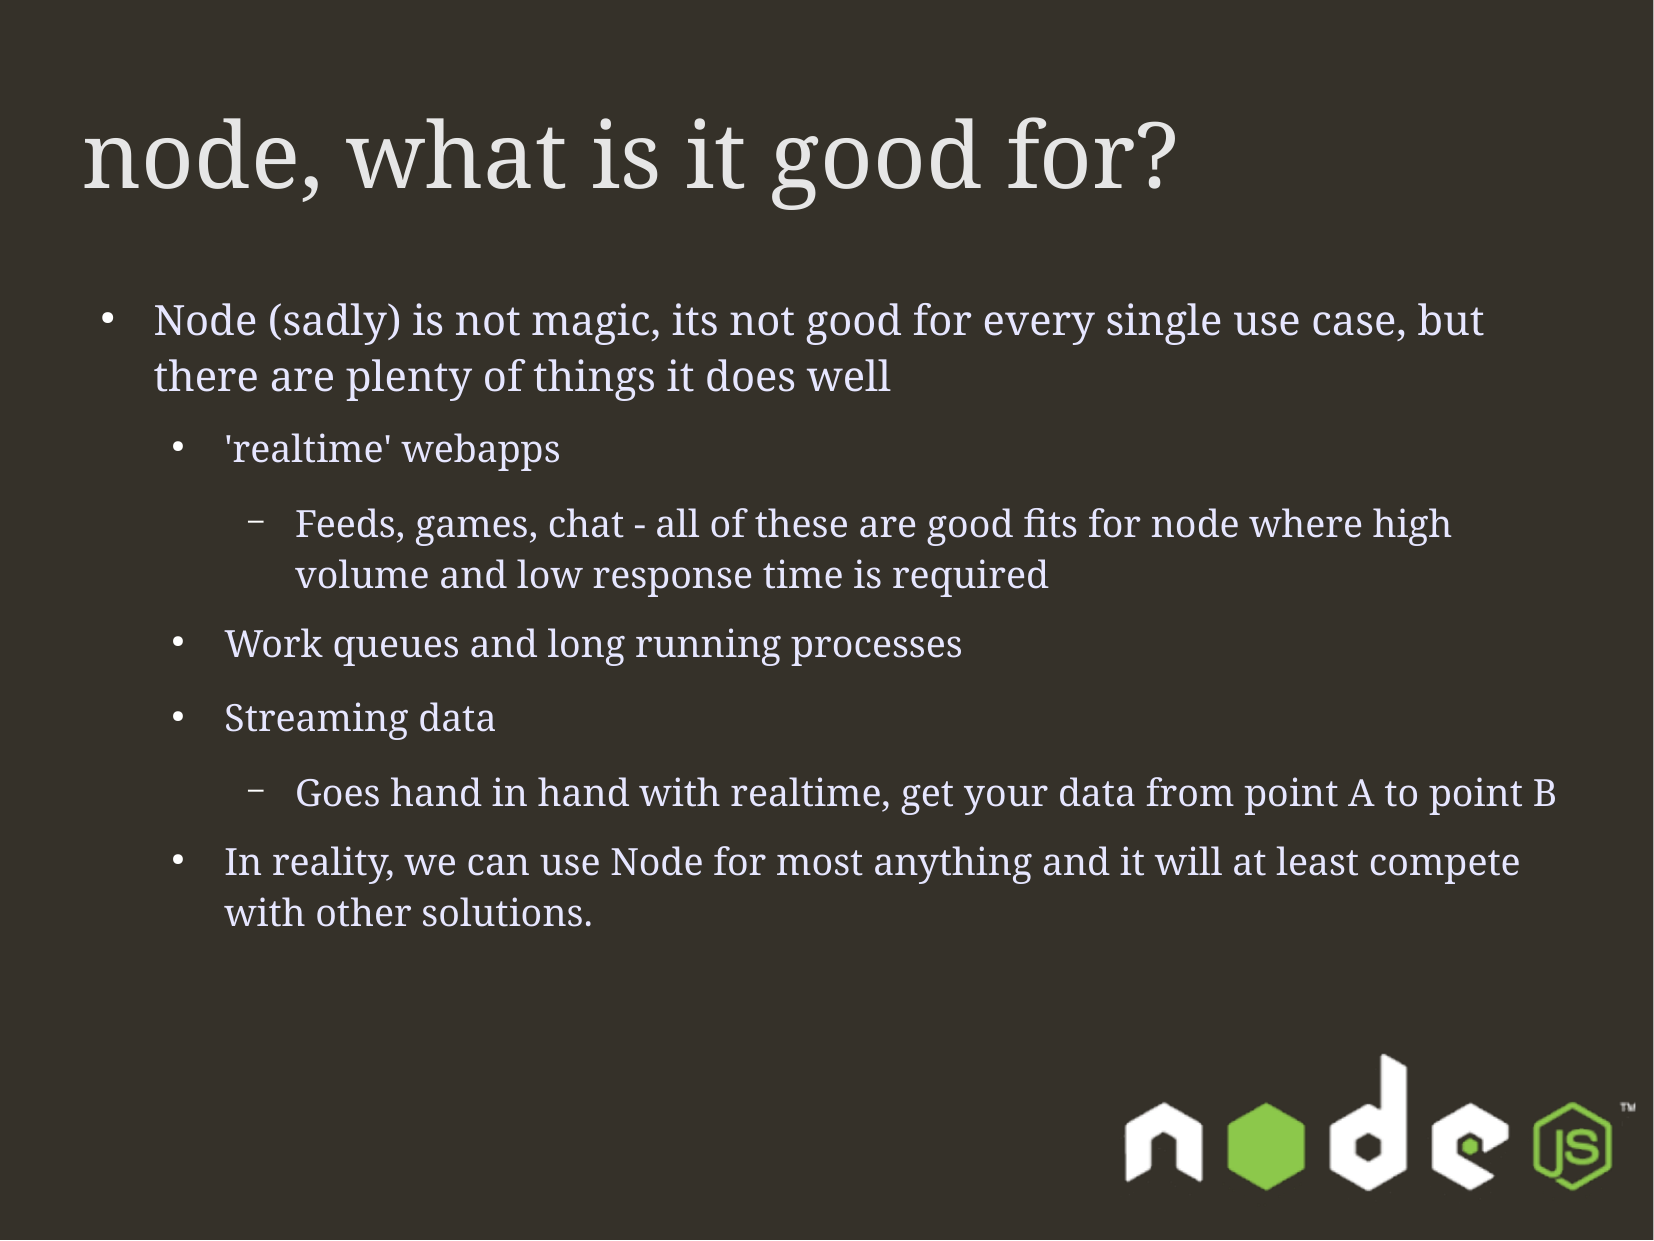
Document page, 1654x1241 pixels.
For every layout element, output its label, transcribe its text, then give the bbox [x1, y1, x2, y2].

title node, what is it good for? [82, 49, 1571, 257]
picture [1108, 1006, 1651, 1238]
list Node (sadly) is not magic, its not good for every single use case, but there are plenty of things it does well 'realtime' webapps Feeds, games, chat - all of these are good fits for node where high volume and low response time is required Work queues and long running processes Streaming data Goes hand in hand with realtime, get your data from point A to point B In reality, we can use Node for most anything and it will at least compete with other solutions. [82, 290, 1571, 1109]
